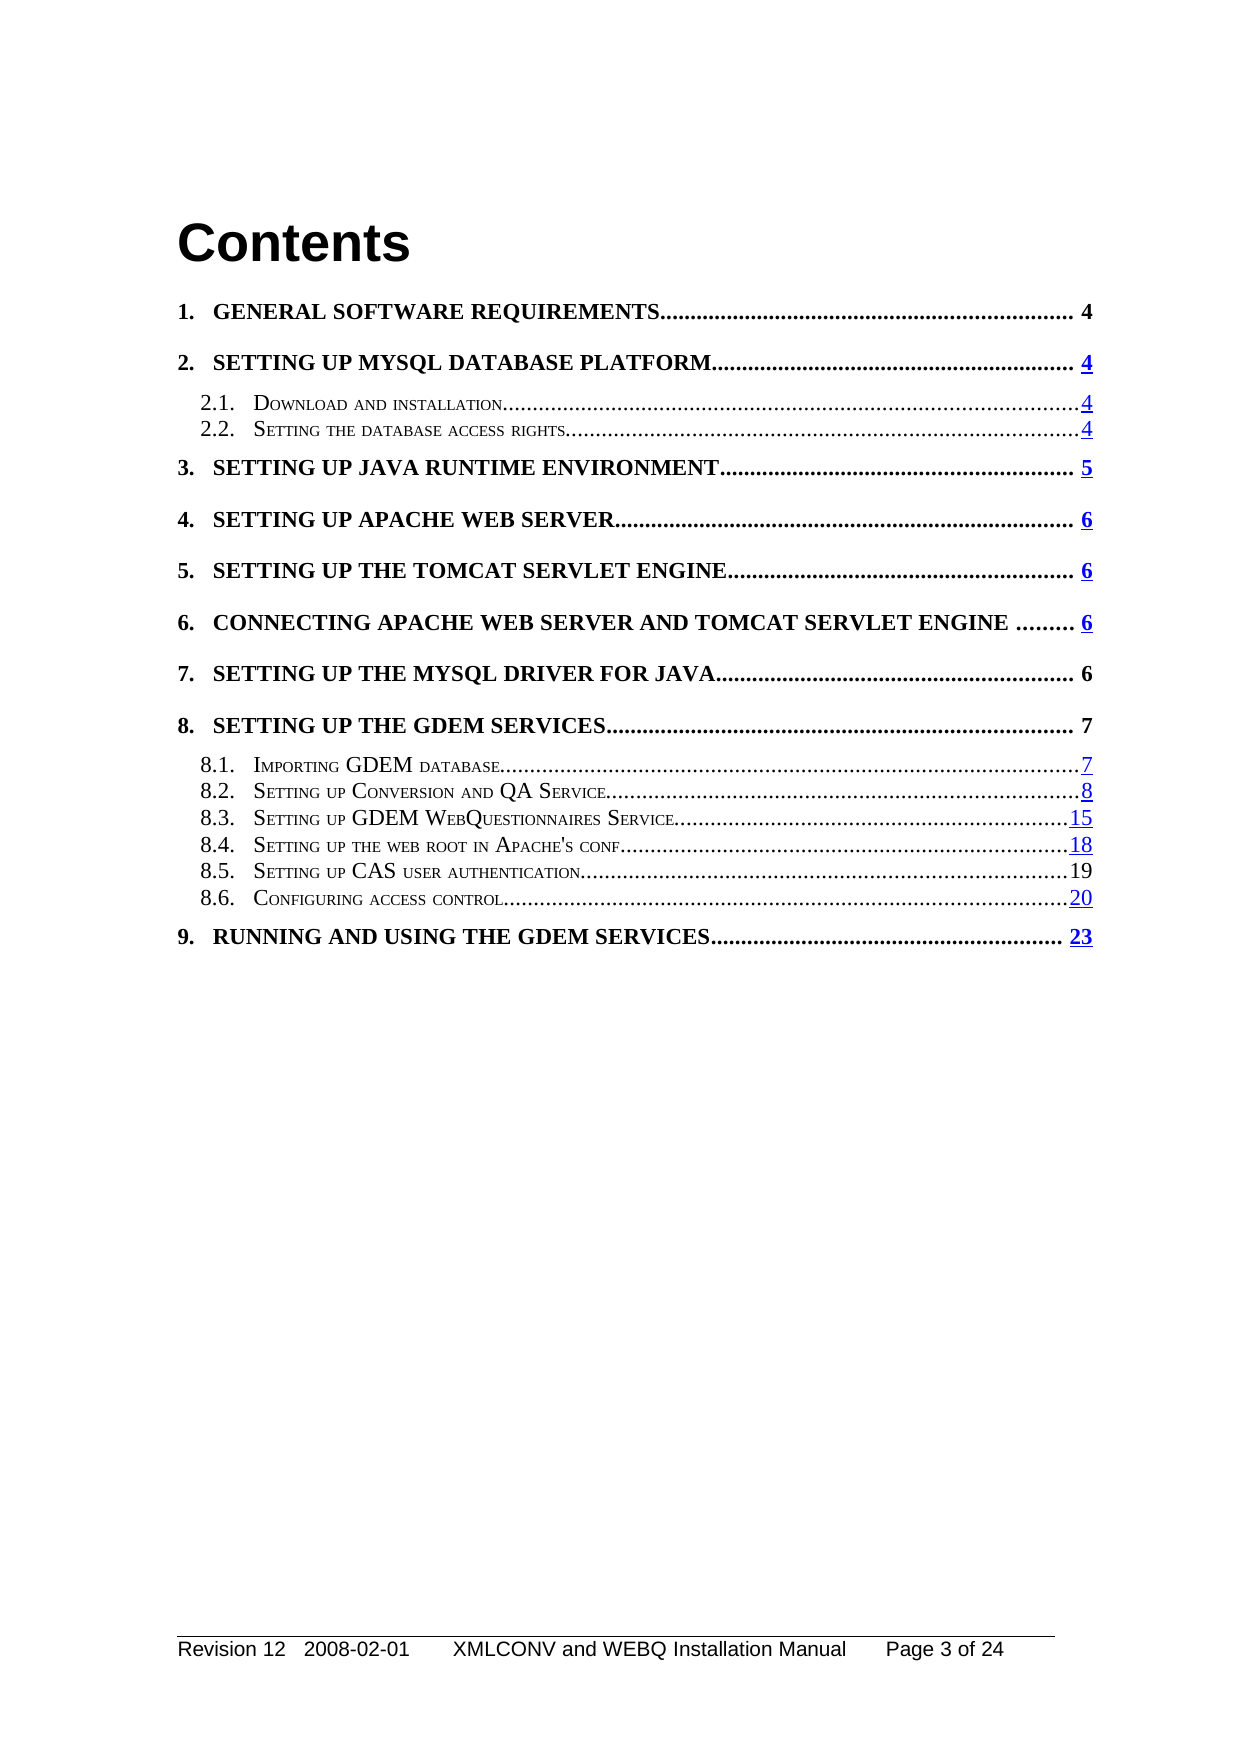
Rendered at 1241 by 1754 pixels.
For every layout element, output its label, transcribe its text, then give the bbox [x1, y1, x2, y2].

text 2.1. Download and installation 4 [200, 388, 1092, 415]
text 7. Setting up the MySQL driver for Java 6 [177, 660, 1092, 687]
text 9. Running and using the GDEM services 23 [177, 923, 1092, 949]
text 3. Setting up Java Runtime Environment 5 [177, 454, 1092, 481]
text 8.1. Importing GDEM database 7 [200, 751, 1092, 777]
text 1. General software requirements 4 [177, 298, 1092, 324]
text 6. Connecting Apache web server and Tomcat servlet engine 6 [177, 609, 1092, 635]
text 8.4. Setting up the web root in Apache's conf 18 [200, 831, 1092, 857]
text 8.2. Setting up Conversion and QA Service 8 [200, 777, 1092, 804]
text 5. Setting up the Tomcat servlet engine 6 [177, 557, 1092, 584]
text 8. Setting up the GDEM Services 7 [177, 712, 1092, 738]
text 4. Setting up Apache web server 6 [177, 506, 1092, 532]
text 8.5. Setting up CAS user authentication 19 [200, 857, 1092, 884]
text 2.2. Setting the database access rights 4 [200, 415, 1092, 441]
text 8.6. Configuring access control 20 [200, 884, 1092, 910]
text 8.3. Setting up GDEM WebQuestionnaires Service 15 [200, 804, 1092, 831]
text 2. Setting up MySQL database platform 4 [177, 349, 1092, 376]
subtitle Contents [177, 210, 1092, 273]
